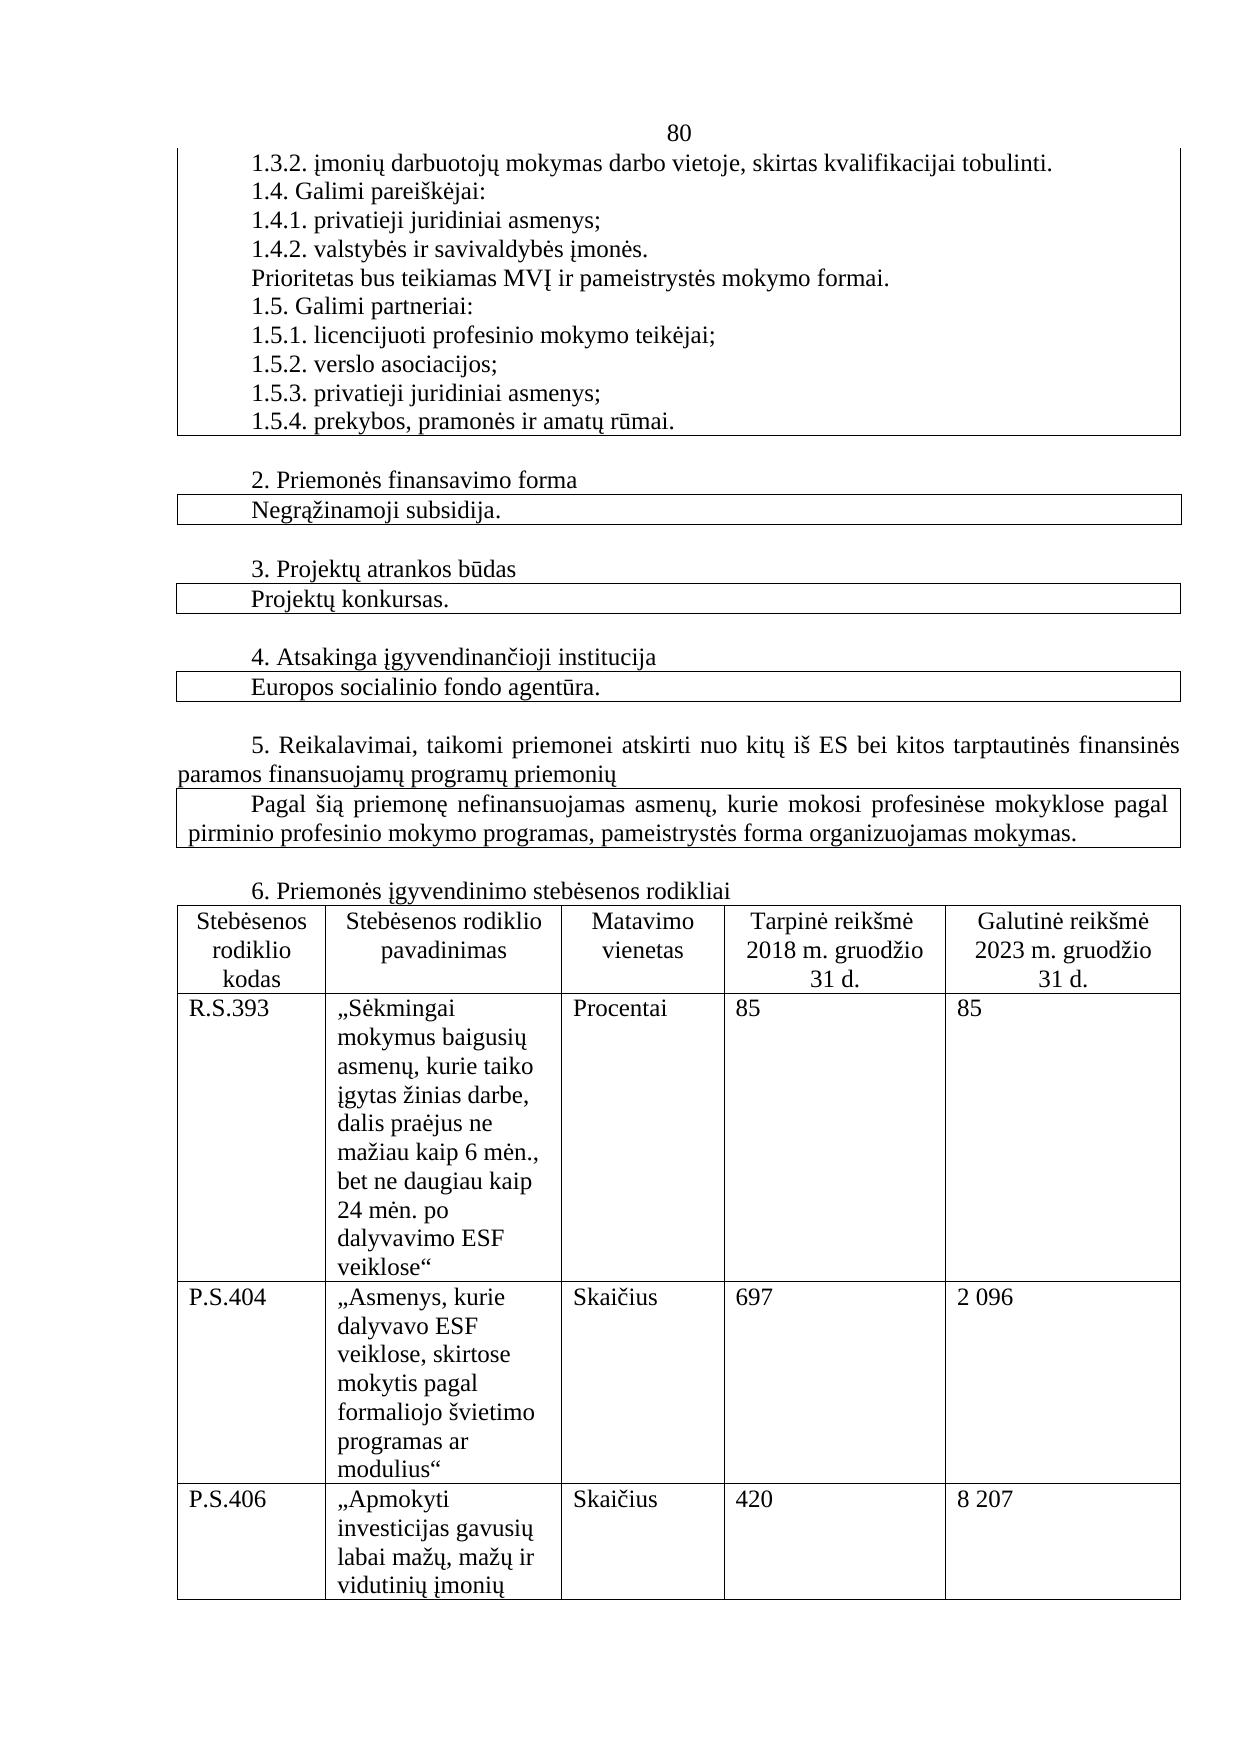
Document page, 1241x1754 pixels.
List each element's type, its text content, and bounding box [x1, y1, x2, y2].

table_cell 1.5. Galimi partneriai: 1.5.1. licencijuoti profesinio mokymo teikėjai; 1.5.2. verslo asociacijos; 1.5.3. privatieji juridiniai asmenys; 1.5.4. prekybos, pramonės ir amatų rūmai. [178, 291, 1180, 435]
table_header Galutinė reikšmė 2023 m. gruodžio 31 d. [946, 906, 1180, 992]
table_cell P.S.404 [178, 1282, 325, 1483]
table_cell 85 [725, 994, 945, 1281]
table_header Europos socialinio fondo agentūra. [177, 672, 1180, 701]
table_header Pagal šią priemonę nefinansuojamas asmenų, kurie mokosi profesinėse mokyklose pagal pirminio profesinio mokymo programas, pameistrystės forma organizuojamas mokymas. [177, 789, 1180, 847]
table_cell Skaičius [562, 1484, 724, 1599]
text 2. Priemonės finansavimo forma [177, 465, 1181, 494]
table_cell „Asmenys, kurie dalyvavo ESF veiklose, skirtose mokytis pagal formaliojo švietimo programas ar modulius“ [326, 1282, 561, 1483]
table_cell 85 [946, 994, 1180, 1281]
table_cell 2 096 [946, 1282, 1180, 1483]
table_header Tarpinė reikšmė 2018 m. gruodžio 31 d. [725, 906, 945, 992]
table_cell R.S.393 [178, 994, 325, 1281]
table_cell 420 [725, 1484, 945, 1599]
table_header Stebėsenos rodiklio kodas [178, 906, 325, 992]
table_header Matavimo vienetas [562, 906, 724, 992]
text 4. Atsakinga įgyvendinančioji institucija [177, 642, 1181, 671]
table_header Negrąžinamoji subsidija. [178, 495, 1181, 524]
table_cell 1.4. Galimi pareiškėjai: 1.4.1. privatieji juridiniai asmenys; 1.4.2. valstybės ir savivaldybės įmonės. Prioritetas bus teikiamas MVĮ ir pameistrystės mokymo formai. [178, 176, 1180, 291]
table_header Projektų konkursas. [177, 584, 1180, 612]
text 3. Projektų atrankos būdas [177, 554, 1181, 583]
table_cell Procentai [562, 994, 724, 1281]
table_cell P.S.406 [178, 1484, 325, 1599]
text 5. Reikalavimai, taikomi priemonei atskirti nuo kitų iš ES bei kitos tarptautinės finansinės paramos finansuojamų programų priemonių [177, 731, 1181, 788]
table_cell 1.3.2. įmonių darbuotojų mokymas darbo vietoje, skirtas kvalifikacijai tobulinti. [178, 148, 1180, 176]
table_cell 8 207 [946, 1484, 1180, 1599]
table_cell „Apmokyti investicijas gavusių labai mažų, mažų ir vidutinių įmonių [326, 1484, 561, 1599]
table_cell „Sėkmingai mokymus baigusių asmenų, kurie taiko įgytas žinias darbe, dalis praėjus ne mažiau kaip 6 mėn., bet ne daugiau kaip 24 mėn. po dalyvavimo ESF veiklose“ [326, 994, 561, 1281]
table_header Stebėsenos rodiklio pavadinimas [326, 906, 561, 992]
table_cell Skaičius [562, 1282, 724, 1483]
table_cell 697 [725, 1282, 945, 1483]
text 6. Priemonės įgyvendinimo stebėsenos rodikliai [177, 876, 1181, 905]
